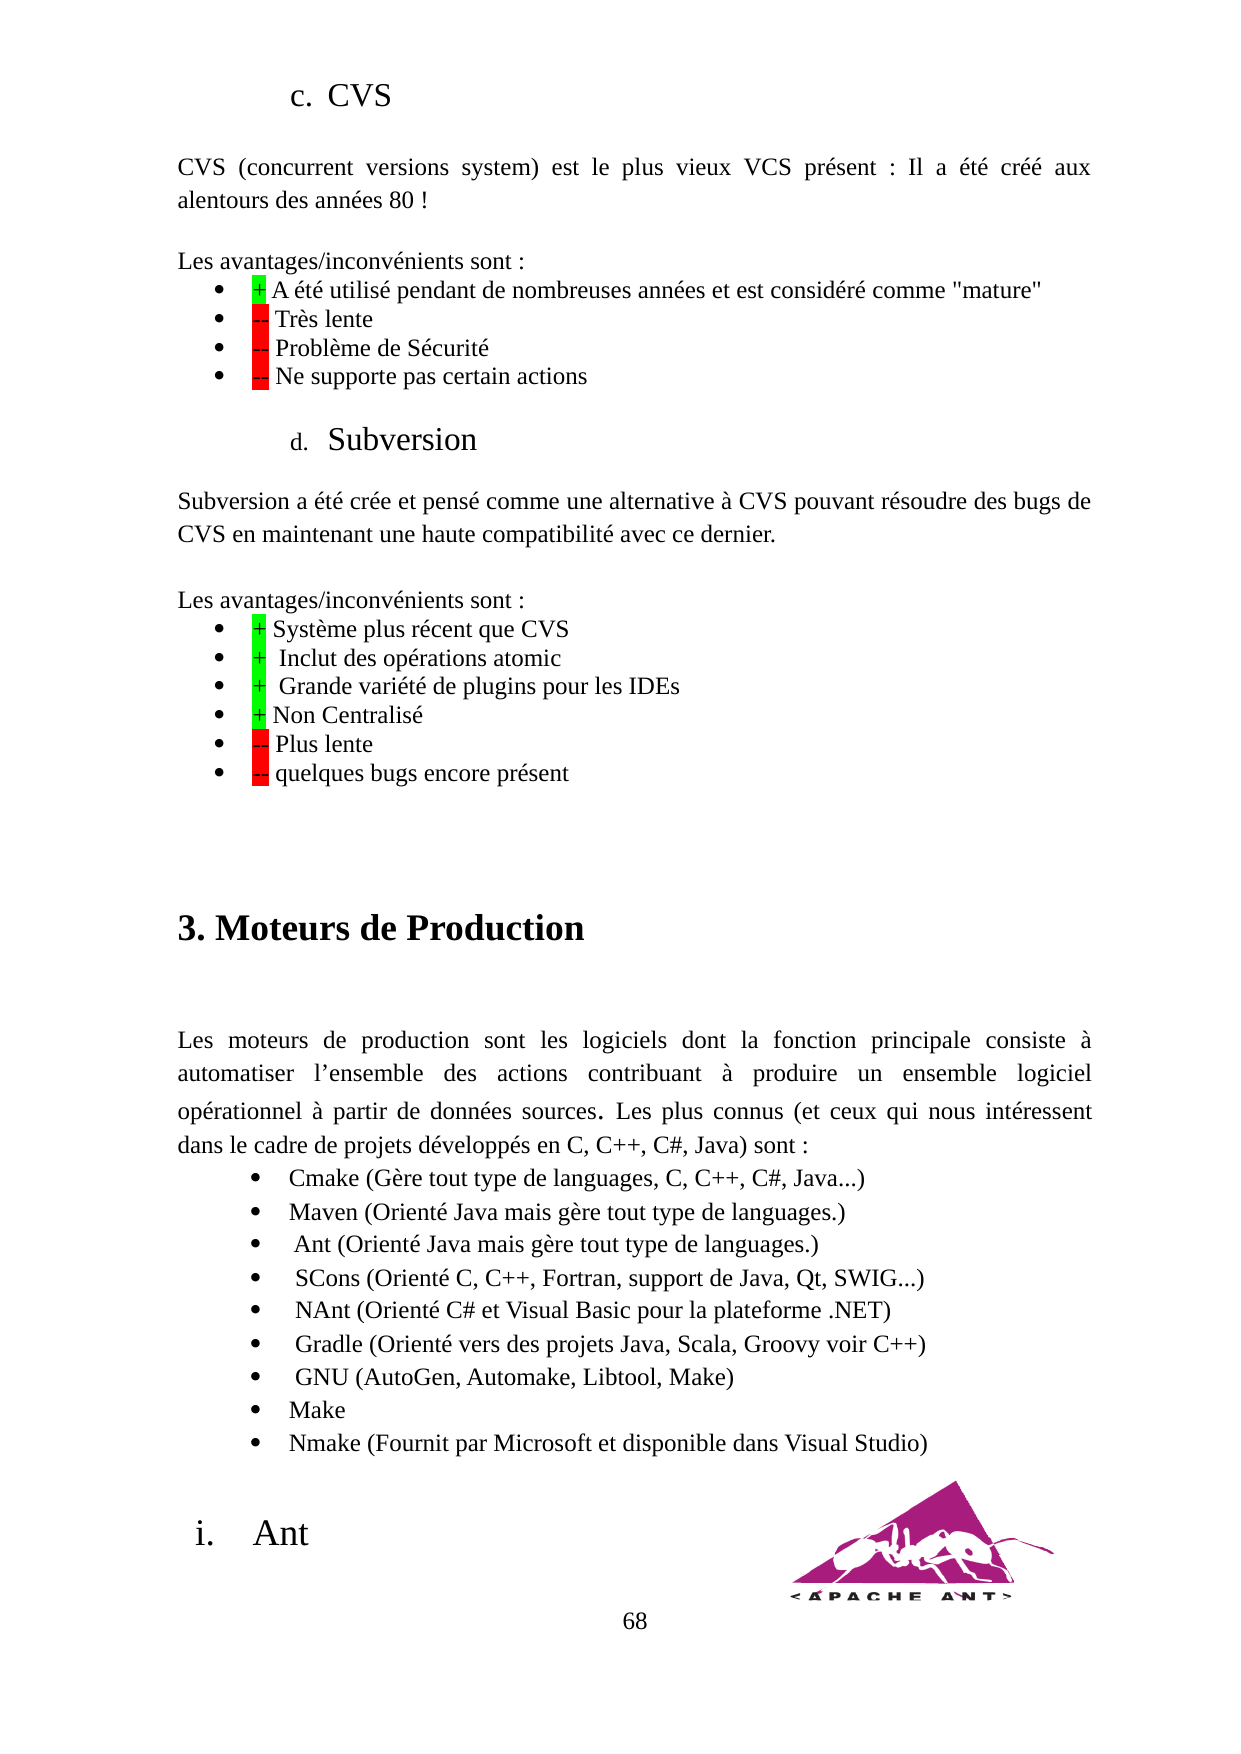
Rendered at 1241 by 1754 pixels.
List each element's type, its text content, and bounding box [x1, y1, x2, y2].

text Les moteurs de production sont les logiciels dont la fonction principale consiste à automatiser l’ensemble des actions contribuant à produire un ensemble logiciel opérationnel à partir de données sources. Les plus connus (et ceux qui nous intéressent dans le cadre de projets développés en C, C++, C#, Java) sont : [177, 1025, 1092, 1159]
list + A été utilisé pendant de nombreuses années et est considéré comme "mature" [215, 275, 1092, 304]
list Ant [215, 1510, 905, 1553]
list Cmake (Gère tout type de languages, C, C++, C#, Java...) [251, 1163, 1092, 1192]
list [974, 1510, 1092, 1553]
list -- Plus lente [215, 729, 1092, 758]
list CVS [290, 75, 1092, 113]
list Make [251, 1395, 1092, 1423]
list -- Ne supporte pas certain actions [215, 361, 1092, 390]
text Subversion a été crée et pensé comme une alternative à CVS pouvant résoudre des bugs de CVS en maintenant une haute compatibilité avec ce dernier. [177, 486, 1092, 548]
list + Non Centralisé [215, 700, 1092, 729]
list Maven (Orienté Java mais gère tout type de languages.) [251, 1197, 1092, 1225]
list -- Problème de Sécurité [215, 333, 1092, 361]
list Subversion [290, 419, 1092, 457]
list Gradle (Orienté vers des projets Java, Scala, Groovy voir C++) [251, 1329, 1092, 1357]
text Les avantages/inconvénients sont : [177, 246, 1092, 275]
list -- Très lente [215, 304, 1092, 333]
list -- quelques bugs encore présent [215, 758, 1092, 786]
text CVS (concurrent versions system) est le plus vieux VCS présent : Il a été créé aux alentours des années 80 ! [177, 152, 1092, 213]
list + Inclut des opérations atomic [215, 643, 1092, 671]
list SCons (Orienté C, C++, Fortran, support de Java, Qt, SWIG...) [251, 1263, 1092, 1291]
text Les avantages/inconvénients sont : [177, 585, 1092, 614]
list Nmake (Fournit par Microsoft et disponible dans Visual Studio) [251, 1428, 1092, 1456]
list Moteurs de Production [177, 905, 1092, 948]
list + Grande variété de plugins pour les IDEs [215, 671, 1092, 700]
list Ant (Orienté Java mais gère tout type de languages.) [251, 1229, 1092, 1258]
list + Système plus récent que CVS [215, 614, 1092, 643]
list GNU (AutoGen, Automake, Libtool, Make) [251, 1362, 1092, 1390]
list NAnt (Orienté C# et Visual Basic pour la plateforme .NET) [251, 1296, 1092, 1324]
